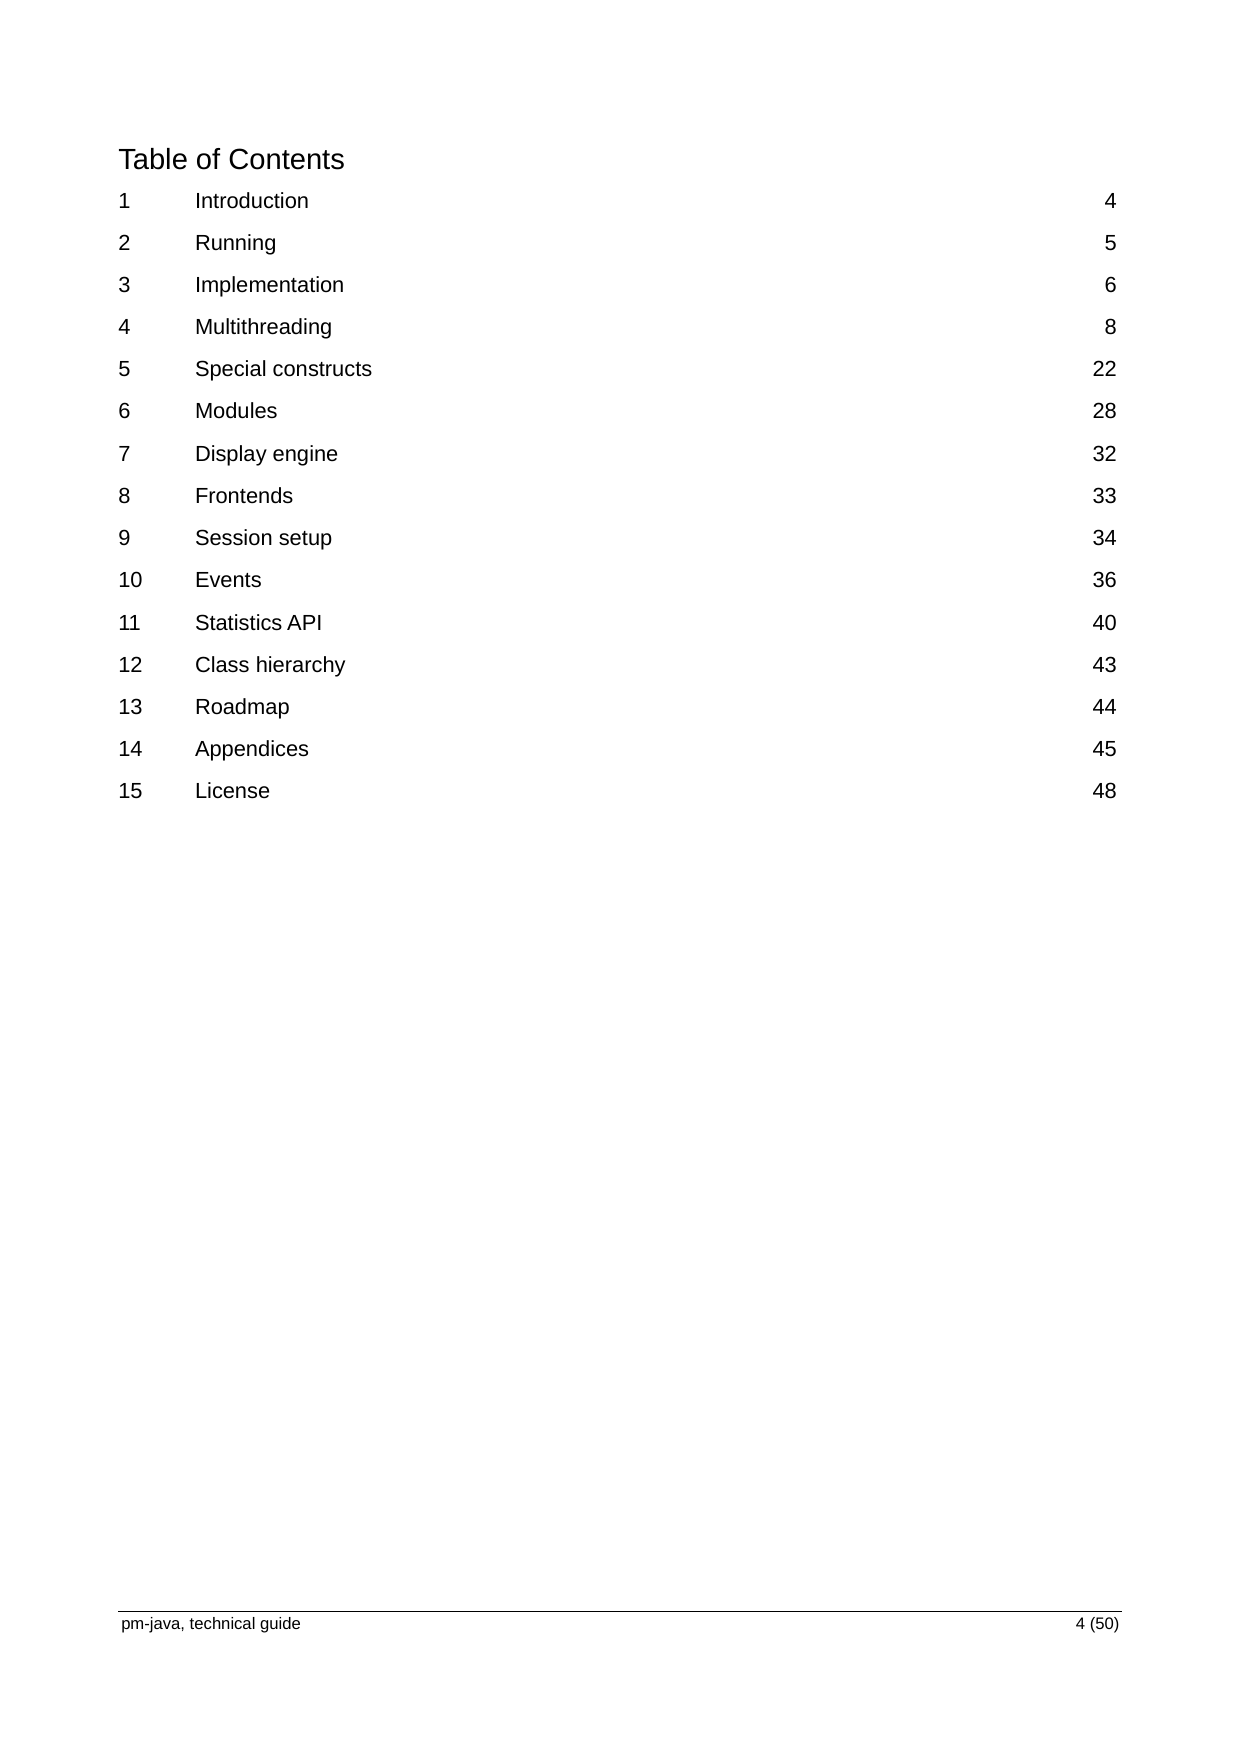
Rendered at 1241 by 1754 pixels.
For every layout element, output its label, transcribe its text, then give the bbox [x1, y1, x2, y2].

text 12 Class hierarchy 43 [118, 652, 1122, 677]
text 1 Introduction 4 [118, 188, 1122, 213]
text 11 Statistics API 40 [118, 610, 1122, 634]
text 5 Special constructs 22 [118, 357, 1122, 381]
text 8 Frontends 33 [118, 483, 1122, 508]
text 4 Multithreading 8 [118, 315, 1122, 339]
text 3 ­Implementation 6 [118, 273, 1122, 297]
text 7 Display engine 32 [118, 441, 1122, 466]
text 13 Roadmap 44 [118, 694, 1122, 719]
text 2 Running 5 [118, 230, 1122, 255]
text 14 Appendices 45 [118, 737, 1122, 761]
text 10 Events 36 [118, 568, 1122, 592]
text 6 Modules 28 [118, 399, 1122, 424]
text 15 License 48 [118, 779, 1122, 803]
subtitle Table of Contents [118, 143, 1122, 176]
text 9 Session setup 34 [118, 526, 1122, 550]
